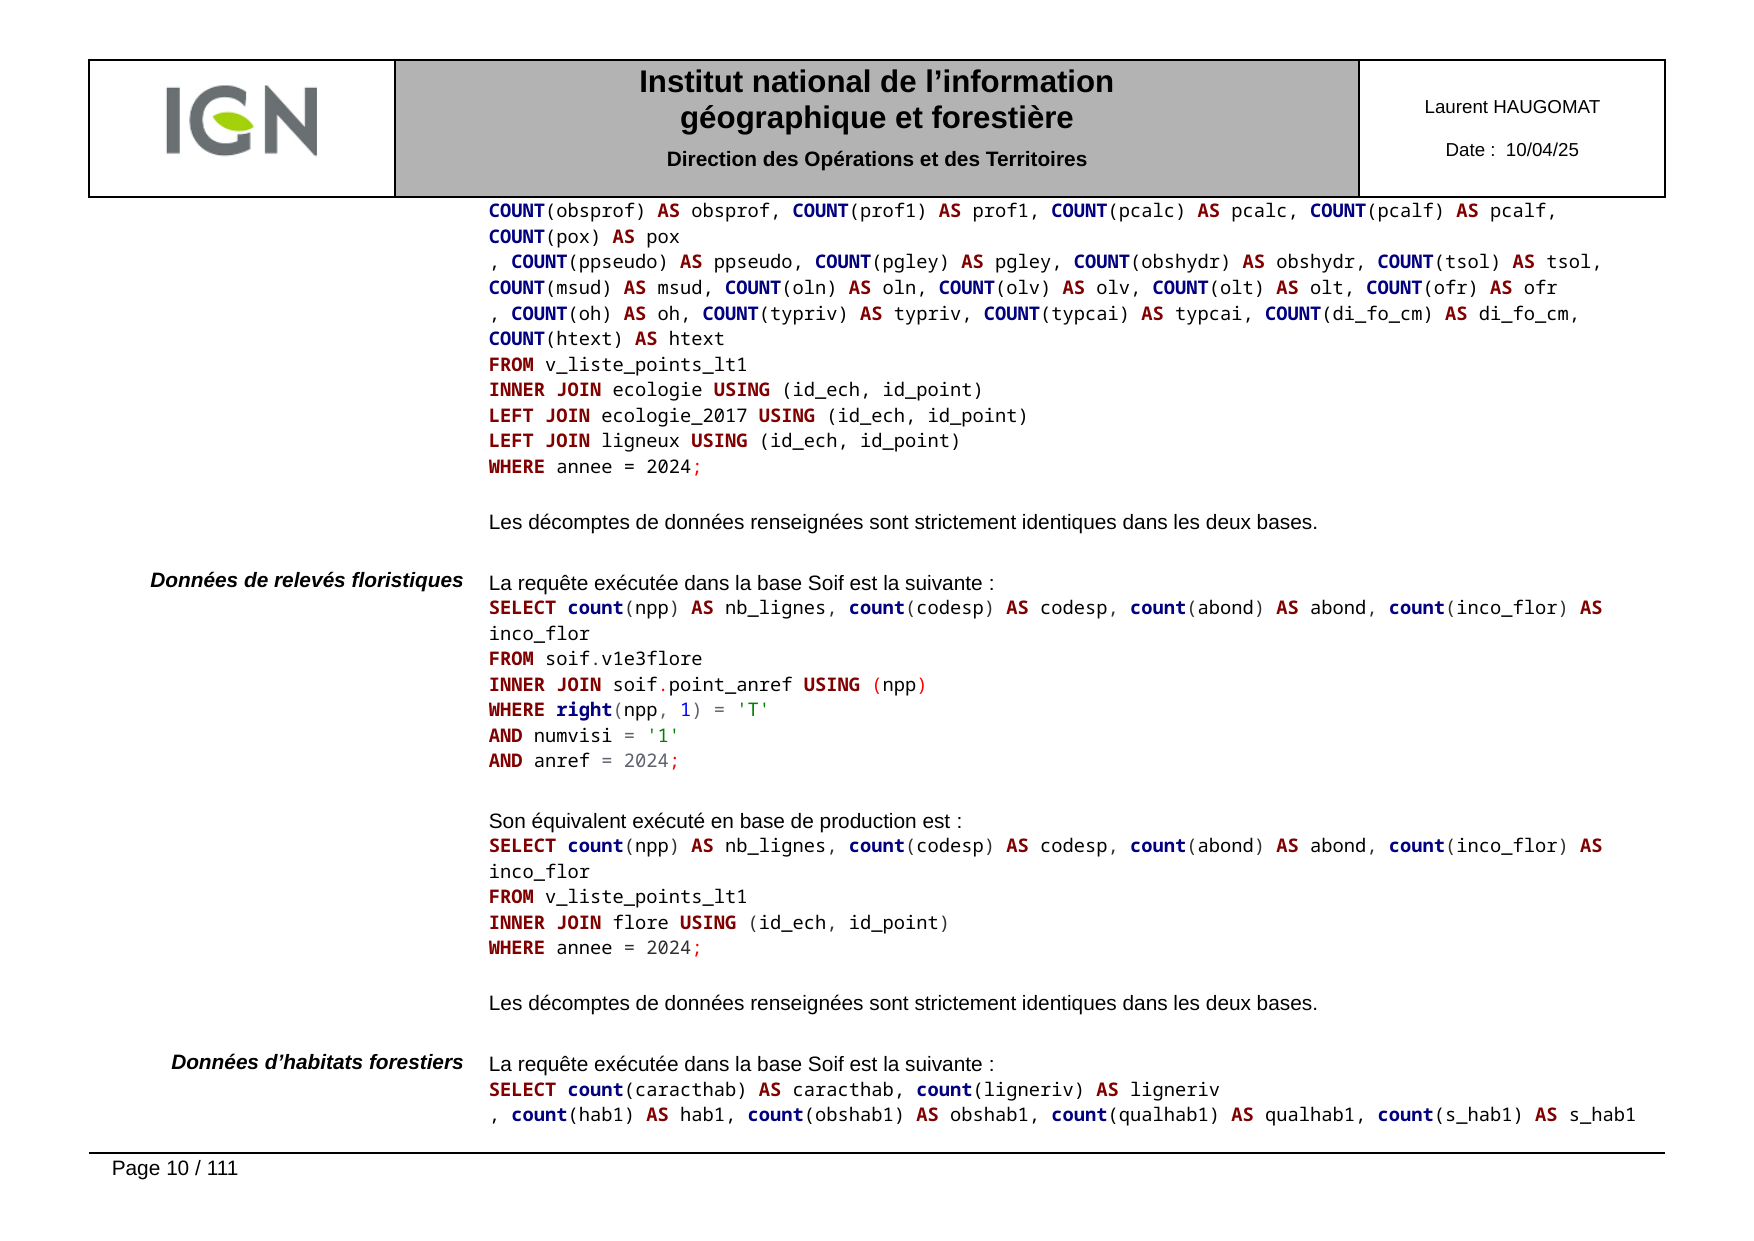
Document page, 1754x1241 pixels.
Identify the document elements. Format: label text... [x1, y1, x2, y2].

table_cell [89, 198, 483, 567]
table_cell Données de relevés floristiques [89, 567, 483, 1049]
table_cell COUNT(obsprof) AS obsprof, COUNT(prof1) AS prof1, COUNT(pcalc) AS pcalc, COUNT(pcalf) AS pcalf, COUNT(pox) AS pox , COUNT(ppseudo) AS ppseudo, COUNT(pgley) AS pgley, COUNT(obshydr) AS obshydr, COUNT(tsol) AS tsol, COUNT(msud) AS msud, COUNT(oln) AS oln, COUNT(olv) AS olv, COUNT(olt) AS olt, COUNT(ofr) AS ofr , COUNT(oh) AS oh, COUNT(typriv) AS typriv, COUNT(typcai) AS typcai, COUNT(di_fo_cm) AS di_fo_cm, COUNT(htext) AS htext FROM v_liste_points_lt1 INNER JOIN ecologie USING (id_ech, id_point) LEFT JOIN ecologie_2017 USING (id_ech, id_point) LEFT JOIN ligneux USING (id_ech, id_point) WHERE annee = 2024; Les décomptes de données renseignées sont strictement identiques dans les deux bases. [483, 198, 1665, 567]
table_cell La requête exécutée dans la base Soif est la suivante : SELECT count(caracthab) AS caracthab, count(ligneriv) AS ligneriv , count(hab1) AS hab1, count(obshab1) AS obshab1, count(qualhab1) AS qualhab1, count(s_hab1) AS s_hab1 [483, 1049, 1665, 1133]
picture [141, 62, 343, 180]
table_cell Données d’habitats forestiers [89, 1049, 483, 1133]
table_cell La requête exécutée dans la base Soif est la suivante : SELECT count(npp) AS nb_lignes, count(codesp) AS codesp, count(abond) AS abond, count(inco_flor) AS inco_flor FROM soif.v1e3flore INNER JOIN soif.point_anref USING (npp) WHERE right(npp, 1) = 'T' AND numvisi = '1' AND anref = 2024; Son équivalent exécuté en base de production est : SELECT count(npp) AS nb_lignes, count(codesp) AS codesp, count(abond) AS abond, count(inco_flor) AS inco_flor FROM v_liste_points_lt1 INNER JOIN flore USING (id_ech, id_point) WHERE annee = 2024; Les décomptes de données renseignées sont strictement identiques dans les deux bases. [483, 567, 1665, 1049]
